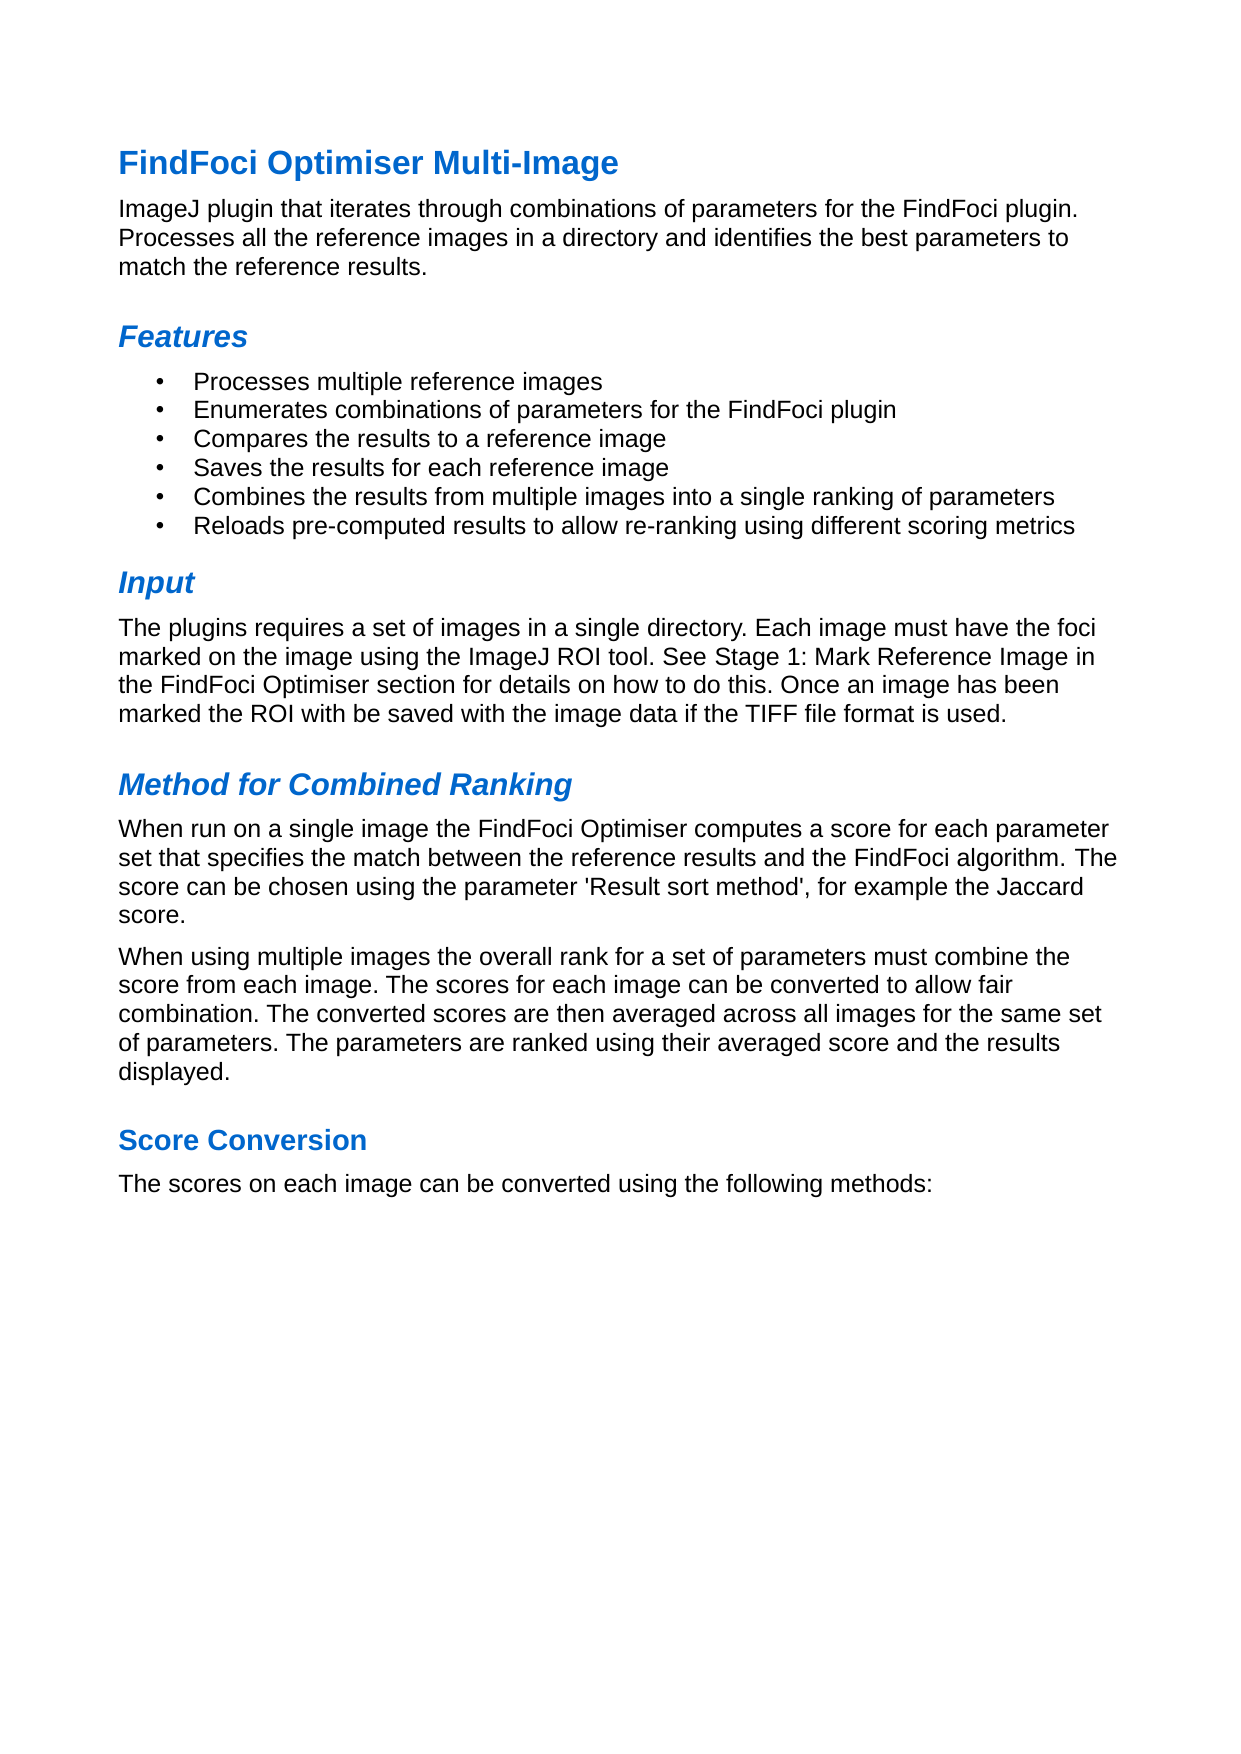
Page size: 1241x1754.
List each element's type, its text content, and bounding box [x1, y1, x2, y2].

list Combines the results from multiple images into a single ranking of parameters [156, 482, 1122, 511]
list Enumerates combinations of parameters for the FindFoci plugin [156, 395, 1122, 424]
text When run on a single image the FindFoci Optimiser computes a score for each parameter set that specifies the match between the reference results and the FindFoci algorithm. The score can be chosen using the parameter 'Result sort method', for example the Jaccard score. [118, 814, 1122, 929]
text The plugins requires a set of images in a single directory. Each image must have the foci marked on the image using the ImageJ ROI tool. See Stage 1: Mark Reference Image in the FindFoci Optimiser section for details on how to do this. Once an image has been marked the ROI with be saved with the image data if the TIFF file format is used. [118, 613, 1122, 728]
subtitle FindFoci Optimiser Multi-Image [118, 143, 1122, 182]
list Compares the results to a reference image [156, 424, 1122, 453]
list Saves the results for each reference image [156, 453, 1122, 482]
list Reloads pre-computed results to allow re-ranking using different scoring metrics [156, 511, 1122, 539]
subtitle Method for Combined Ranking [118, 766, 1122, 801]
subtitle Input [118, 564, 1122, 601]
text The scores on each image can be converted using the following methods: [118, 1169, 1122, 1197]
subtitle Score Conversion [118, 1123, 1122, 1156]
list Processes multiple reference images [156, 366, 1122, 395]
text ImageJ plugin that iterates through combinations of parameters for the FindFoci plugin. Processes all the reference images in a directory and identifies the best parameters to match the reference results. [118, 194, 1122, 281]
text When using multiple images the overall rank for a set of parameters must combine the score from each image. The scores for each image can be converted to allow fair combination. The converted scores are then averaged across all images for the same set of parameters. The parameters are ranked using their averaged score and the results displayed. [118, 941, 1122, 1085]
subtitle Features [118, 318, 1122, 354]
